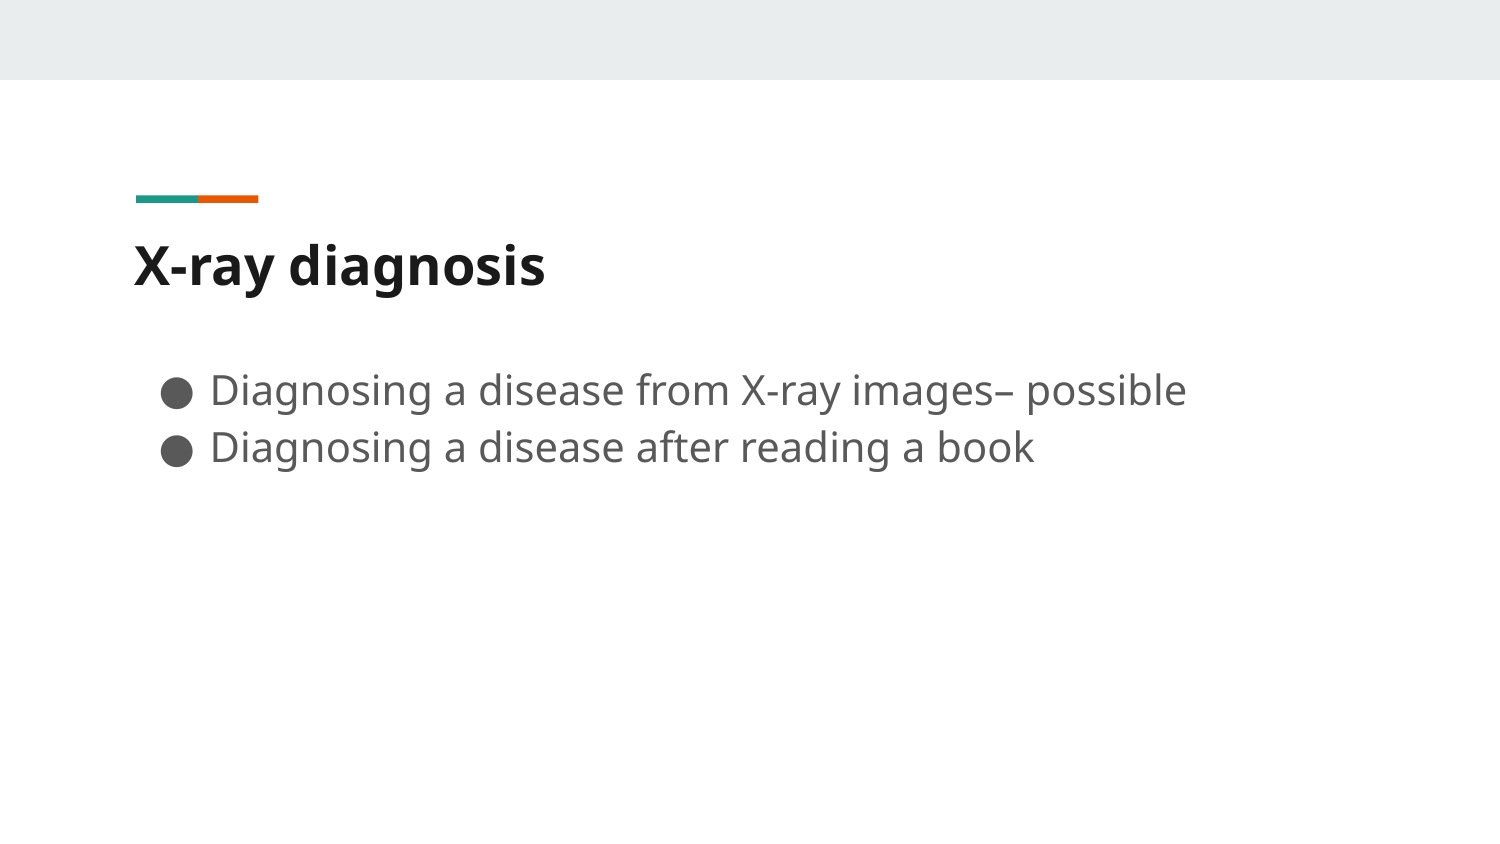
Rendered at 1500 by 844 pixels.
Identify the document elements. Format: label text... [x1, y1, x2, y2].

list Diagnosing a disease from X-ray images– possible Diagnosing a disease after reading a book [119, 341, 1381, 712]
title X-ray diagnosis [119, 216, 1381, 305]
